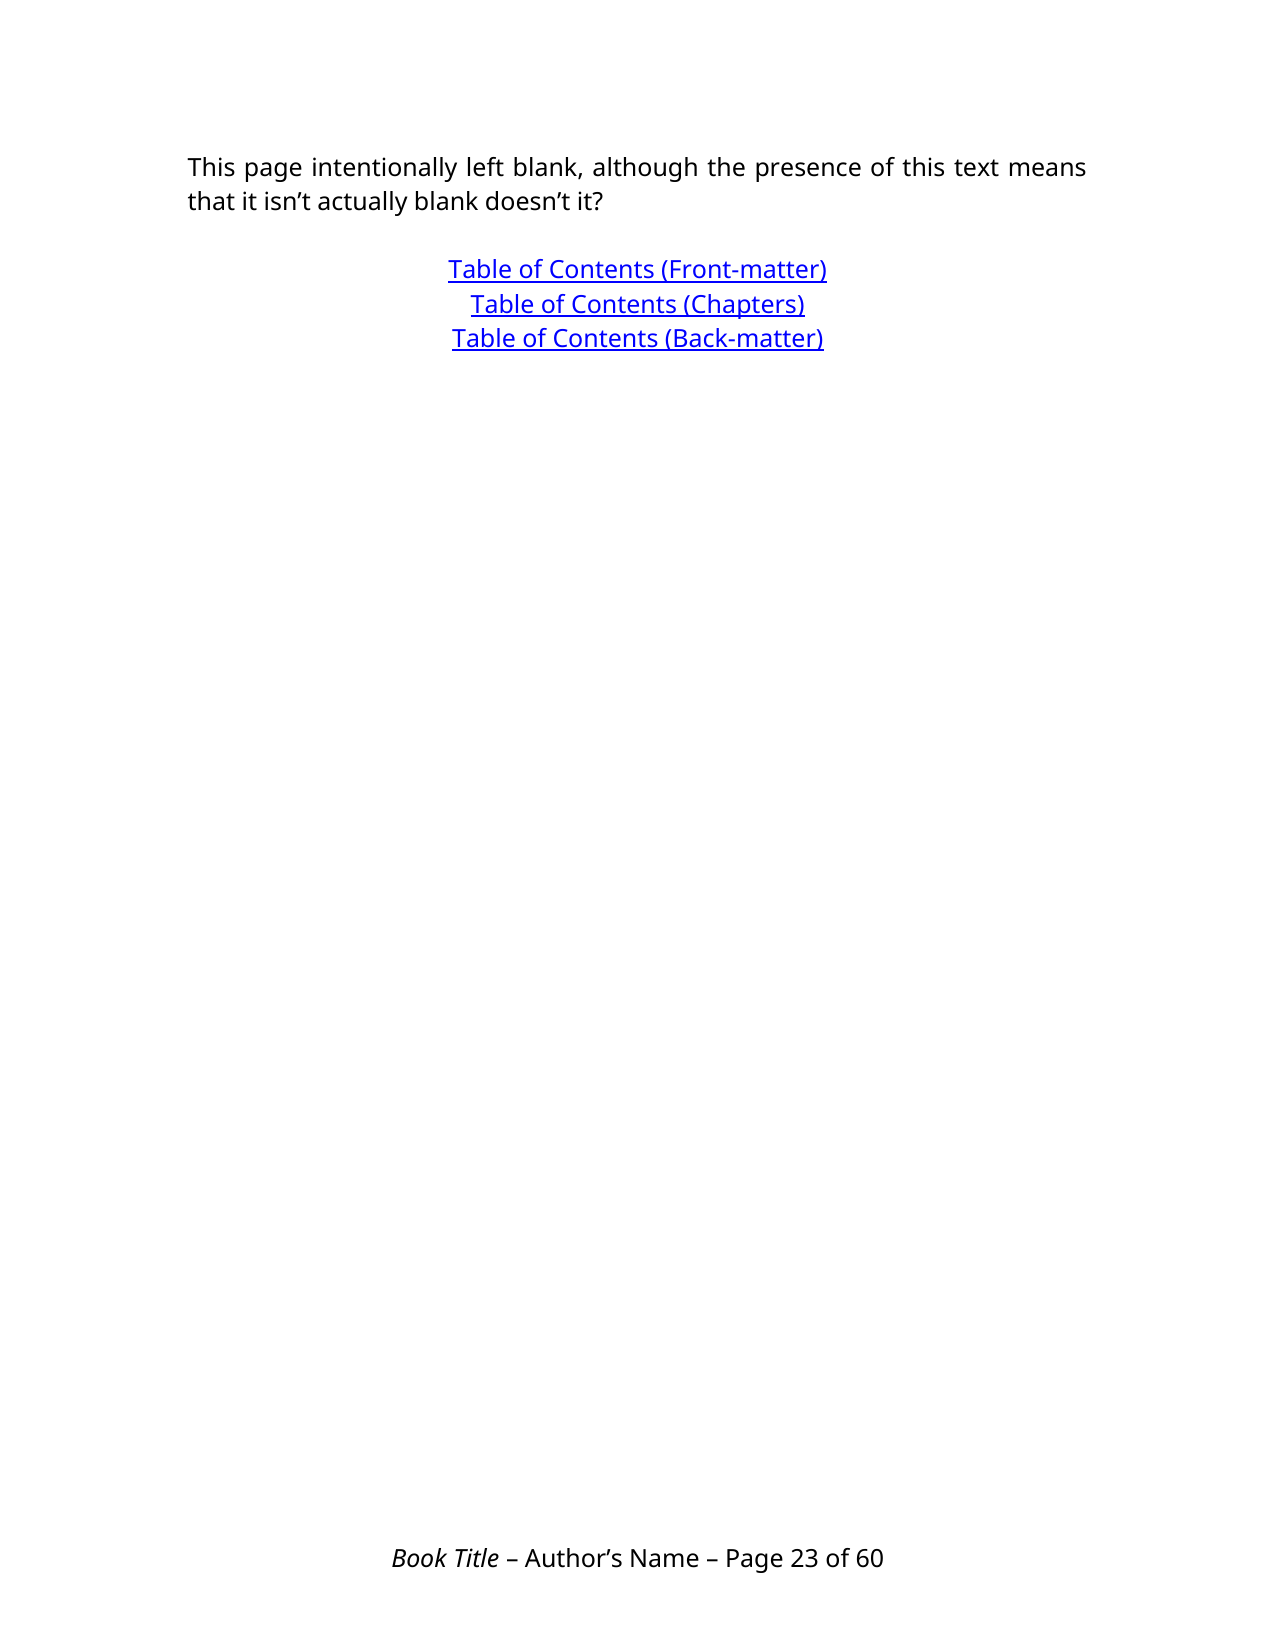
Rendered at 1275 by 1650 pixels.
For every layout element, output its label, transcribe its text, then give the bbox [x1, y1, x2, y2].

text Table of Contents (Back-matter) [187, 320, 1087, 354]
text Table of Contents (Chapters) [187, 286, 1087, 320]
text This page intentionally left blank, although the presence of this text means that it isn’t actually blank doesn’t it? [187, 150, 1087, 218]
text Table of Contents (Front-matter) [187, 252, 1087, 286]
